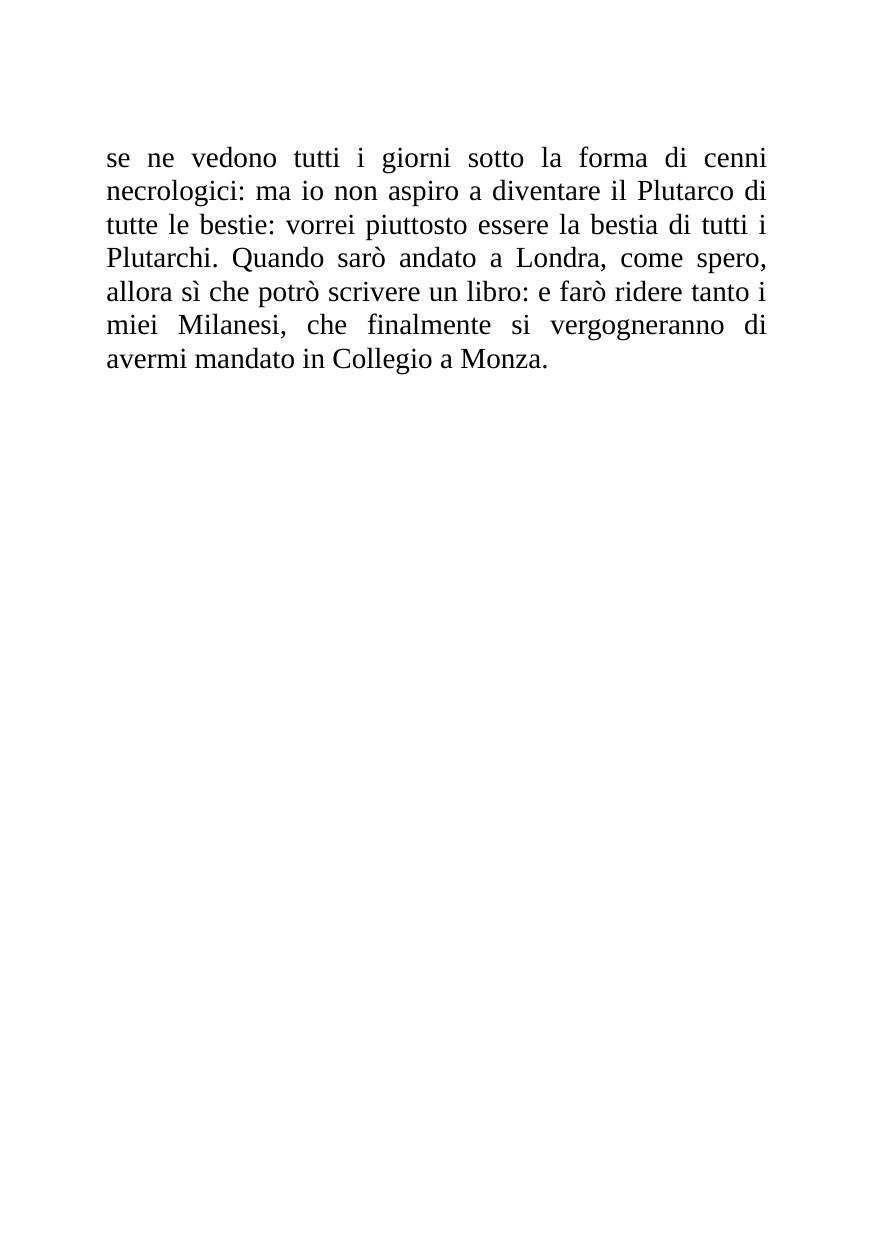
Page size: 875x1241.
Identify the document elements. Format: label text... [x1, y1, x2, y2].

text se ne vedono tutti i giorni sotto la forma di cenni necrologici: ma io non aspiro a diventare il Plutarco di tutte le bestie: vorrei piuttosto essere la bestia di tutti i Plutarchi. Quando sarò andato a Londra, come spero, allora sì che potrò scrivere un libro: e farò ridere tanto i miei Milanesi, che finalmente si vergogneranno di avermi mandato in Collegio a Monza. [106, 140, 768, 374]
